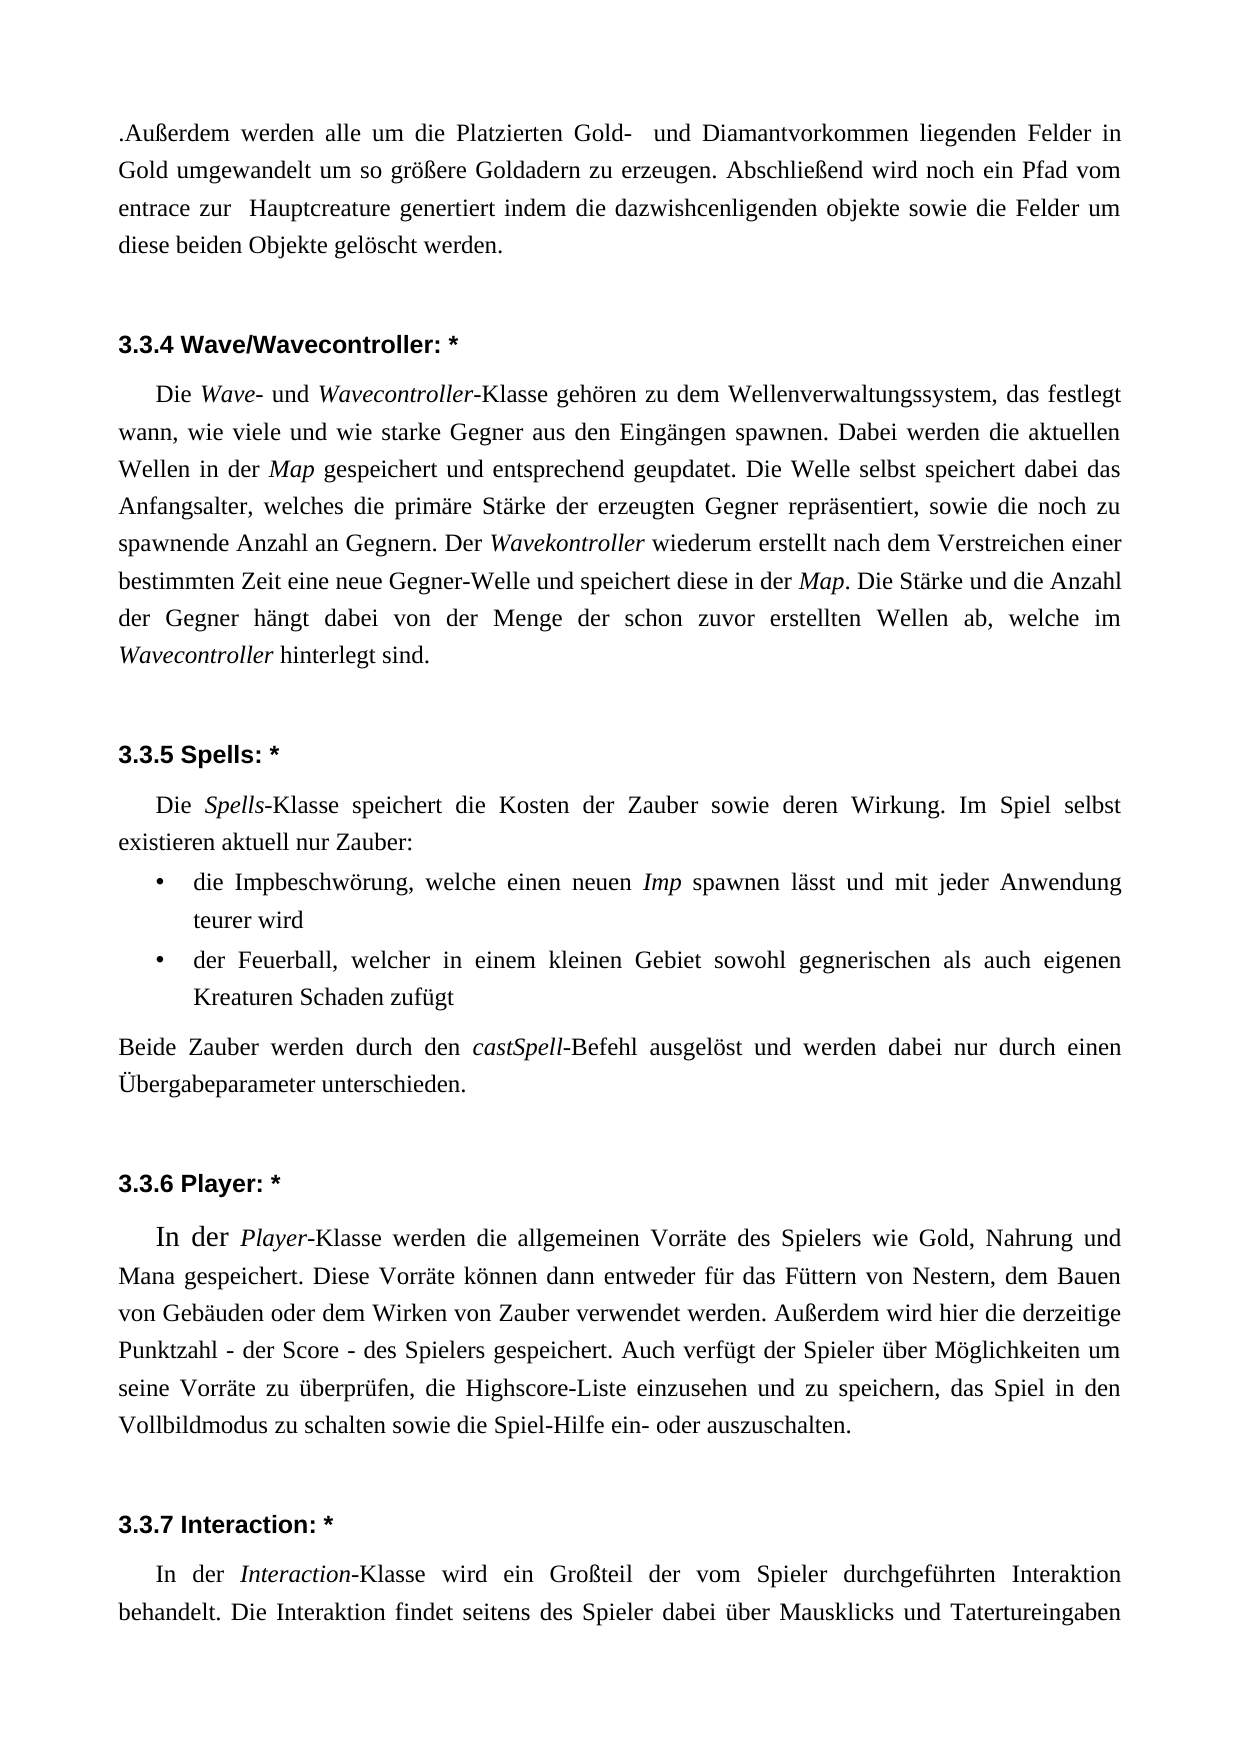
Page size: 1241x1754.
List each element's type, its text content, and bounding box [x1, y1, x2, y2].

text .Außerdem werden alle um die Platzierten Gold- und Diamantvorkommen liegenden Felder in Gold umgewandelt um so größere Goldadern zu erzeugen. Abschließend wird noch ein Pfad vom entrace zur Hauptcreature genertiert indem die dazwishcenligenden objekte sowie die Felder um diese beiden Objekte gelöscht werden. [118, 118, 1122, 259]
text Die Wave- und Wavecontroller-Klasse gehören zu dem Wellenverwaltungssystem, das festlegt wann, wie viele und wie starke Gegner aus den Eingängen spawnen. Dabei werden die aktuellen Wellen in der Map gespeichert und entsprechend geupdatet. Die Welle selbst speichert dabei das Anfangsalter, welches die primäre Stärke der erzeugten Gegner repräsentiert, sowie die noch zu spawnende Anzahl an Gegnern. Der Wavekontroller wiederum erstellt nach dem Verstreichen einer bestimmten Zeit eine neue Gegner-Welle und speichert diese in der Map. Die Stärke und die Anzahl der Gegner hängt dabei von der Menge der schon zuvor erstellten Wellen ab, welche im Wavecontroller hinterlegt sind. [118, 379, 1122, 669]
text 3.3.4 Wave/Wavecontroller: * [118, 329, 1122, 358]
list der Feuerball, welcher in einem kleinen Gebiet sowohl gegnerischen als auch eigenen Kreaturen Schaden zufügt [156, 945, 1122, 1011]
text 3.3.7 Interaction: * [118, 1510, 1122, 1538]
text 3.3.5 Spells: * [118, 740, 1122, 769]
text Die Spells-Klasse speichert die Kosten der Zauber sowie deren Wirkung. Im Spiel selbst existieren aktuell nur Zauber: [118, 790, 1122, 856]
text In der Interaction-Klasse wird ein Großteil der vom Spieler durchgeführten Interaktion behandelt. Die Interaktion findet seitens des Spieler dabei über Mausklicks und Tatertureingaben [118, 1559, 1122, 1626]
text 3.3.6 Player: * [118, 1169, 1122, 1198]
list die Impbeschwörung, welche einen neuen Imp spawnen lässt und mit jeder Anwendung teurer wird [156, 867, 1122, 933]
text Beide Zauber werden durch den castSpell-Befehl ausgelöst und werden dabei nur durch einen Übergabeparameter unterschieden. [118, 1032, 1122, 1098]
text In der Player-Klasse werden die allgemeinen Vorräte des Spielers wie Gold, Nahrung und Mana gespeichert. Diese Vorräte können dann entweder für das Füttern von Nestern, dem Bauen von Gebäuden oder dem Wirken von Zauber verwendet werden. Außerdem wird hier die derzeitige Punktzahl - der Score - des Spielers gespeichert. Auch verfügt der Spieler über Möglichkeiten um seine Vorräte zu überprüfen, die Highscore-Liste einzusehen und zu speichern, das Spiel in den Vollbildmodus zu schalten sowie die Spiel-Hilfe ein- oder auszuschalten. [118, 1219, 1122, 1439]
